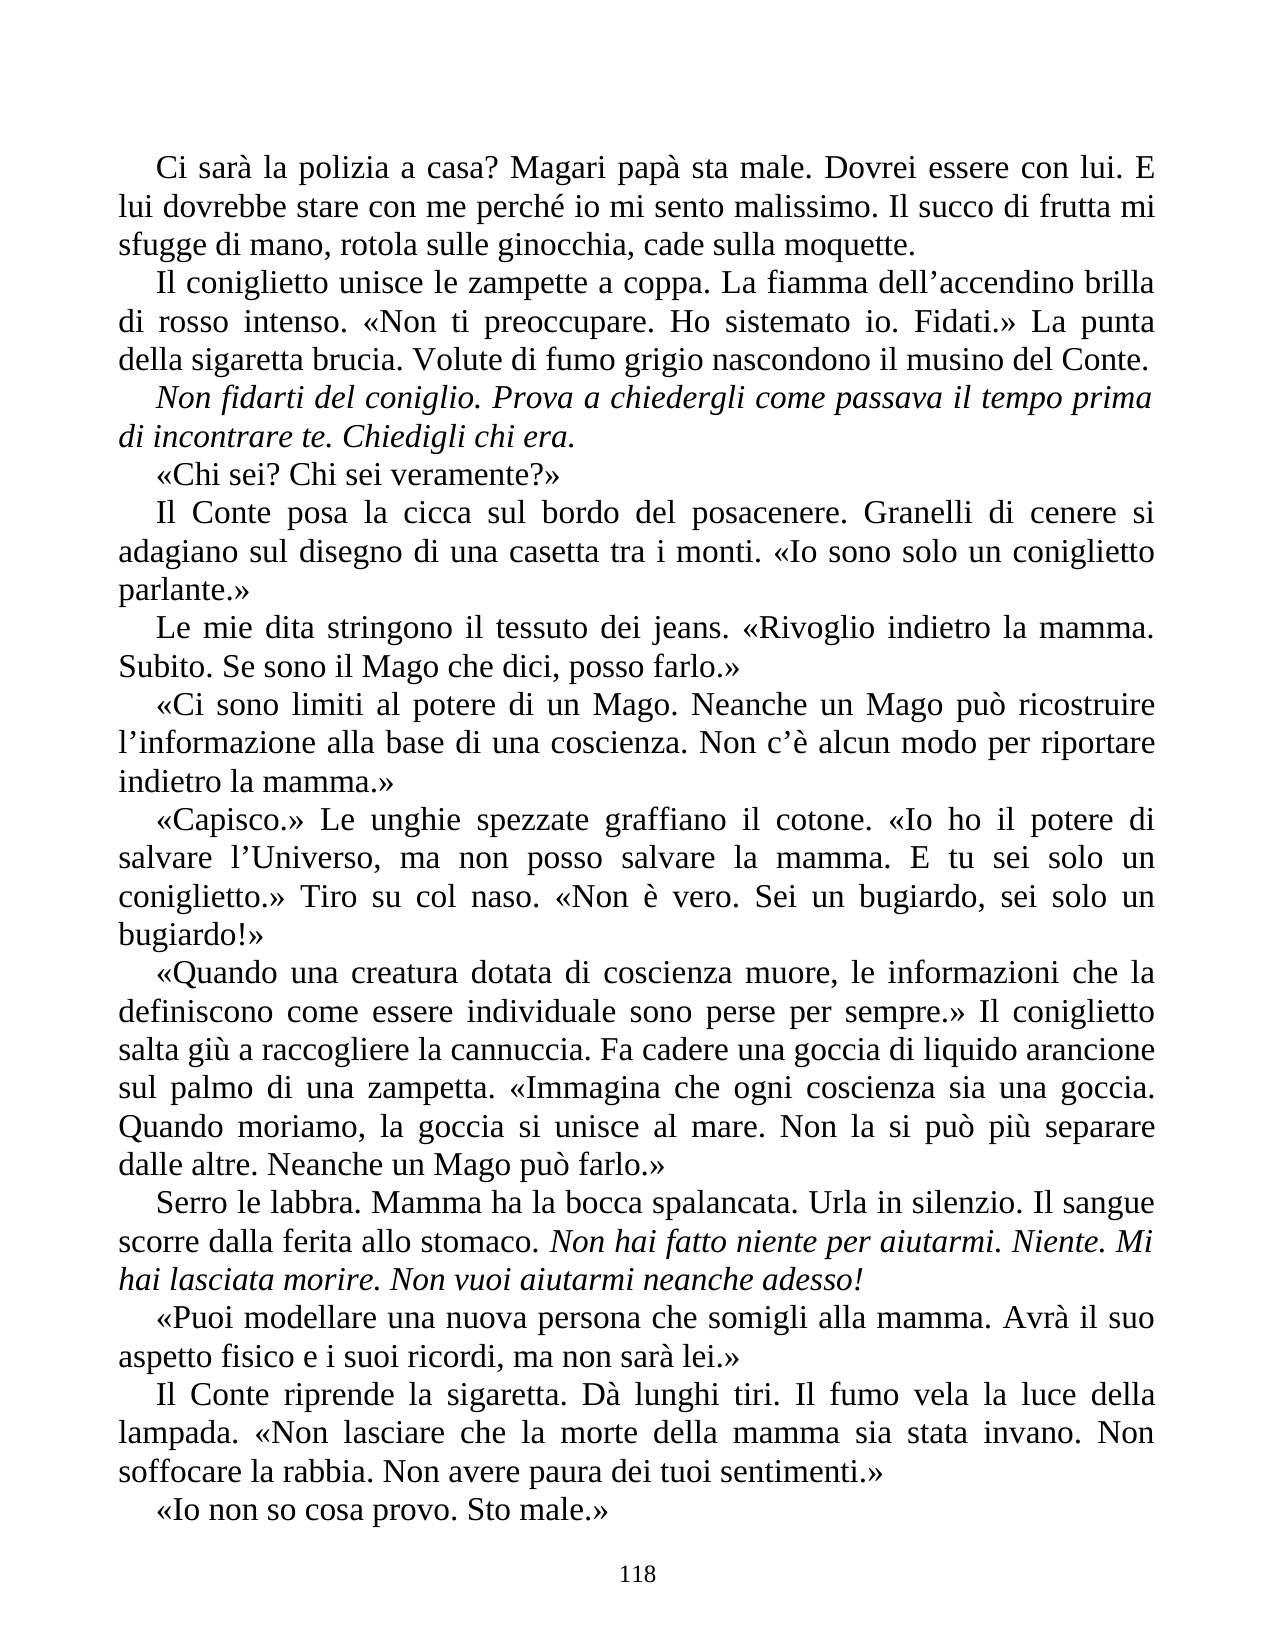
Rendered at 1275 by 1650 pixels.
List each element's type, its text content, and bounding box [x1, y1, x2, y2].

text Il Conte posa la cicca sul bordo del posacenere. Granelli di cenere si adagiano sul disegno di una casetta tra i monti. «Io sono solo un coniglietto parlante.» [118, 493, 1157, 608]
text Le mie dita stringono il tessuto dei jeans. «Rivoglio indietro la mamma. Subito. Se sono il Mago che dici, posso farlo.» [118, 608, 1157, 684]
text Non fidarti del coniglio. Prova a chiedergli come passava il tempo prima di incontrare te. Chiedigli chi era. [118, 378, 1157, 454]
text «Quando una creatura dotata di coscienza muore, le informazioni che la definiscono come essere individuale sono perse per sempre.» Il coniglietto salta giù a raccogliere la cannuccia. Fa cadere una goccia di liquido arancione sul palmo di una zampetta. «Immagina che ogni coscienza sia una goccia. Quando moriamo, la goccia si unisce al mare. Non la si può più separare dalle altre. Neanche un Mago può farlo.» [118, 953, 1157, 1183]
text Il coniglietto unisce le zampette a coppa. La fiamma dell’accendino brilla di rosso intenso. «Non ti preoccupare. Ho sistemato io. Fidati.» La punta della sigaretta brucia. Volute di fumo grigio nascondono il musino del Conte. [118, 263, 1157, 378]
text Serro le labbra. Mamma ha la bocca spalancata. Urla in silenzio. Il sangue scorre dalla ferita allo stomaco. Non hai fatto niente per aiutarmi. Niente. Mi hai lasciata morire. Non vuoi aiutarmi neanche adesso! [118, 1183, 1157, 1298]
text «Puoi modellare una nuova persona che somigli alla mamma. Avrà il suo aspetto fisico e i suoi ricordi, ma non sarà lei.» [118, 1298, 1157, 1374]
text «Ci sono limiti al potere di un Mago. Neanche un Mago può ricostruire l’informazione alla base di una coscienza. Non c’è alcun modo per riportare indietro la mamma.» [118, 684, 1157, 799]
text Il Conte riprende la sigaretta. Dà lunghi tiri. Il fumo vela la luce della lampada. «Non lasciare che la morte della mamma sia stata invano. Non soffocare la rabbia. Non avere paura dei tuoi sentimenti.» [118, 1374, 1157, 1489]
text «Capisco.» Le unghie spezzate graffiano il cotone. «Io ho il potere di salvare l’Universo, ma non posso salvare la mamma. E tu sei solo un coniglietto.» Tiro su col naso. «Non è vero. Sei un bugiardo, sei solo un bugiardo!» [118, 799, 1157, 953]
text «Io non so cosa provo. Sto male.» [118, 1489, 1157, 1528]
text «Chi sei? Chi sei veramente?» [118, 454, 1157, 493]
text Ci sarà la polizia a casa? Magari papà sta male. Dovrei essere con lui. E lui dovrebbe stare con me perché io mi sento malissimo. Il succo di frutta mi sfugge di mano, rotola sulle ginocchia, cade sulla moquette. [118, 148, 1157, 263]
